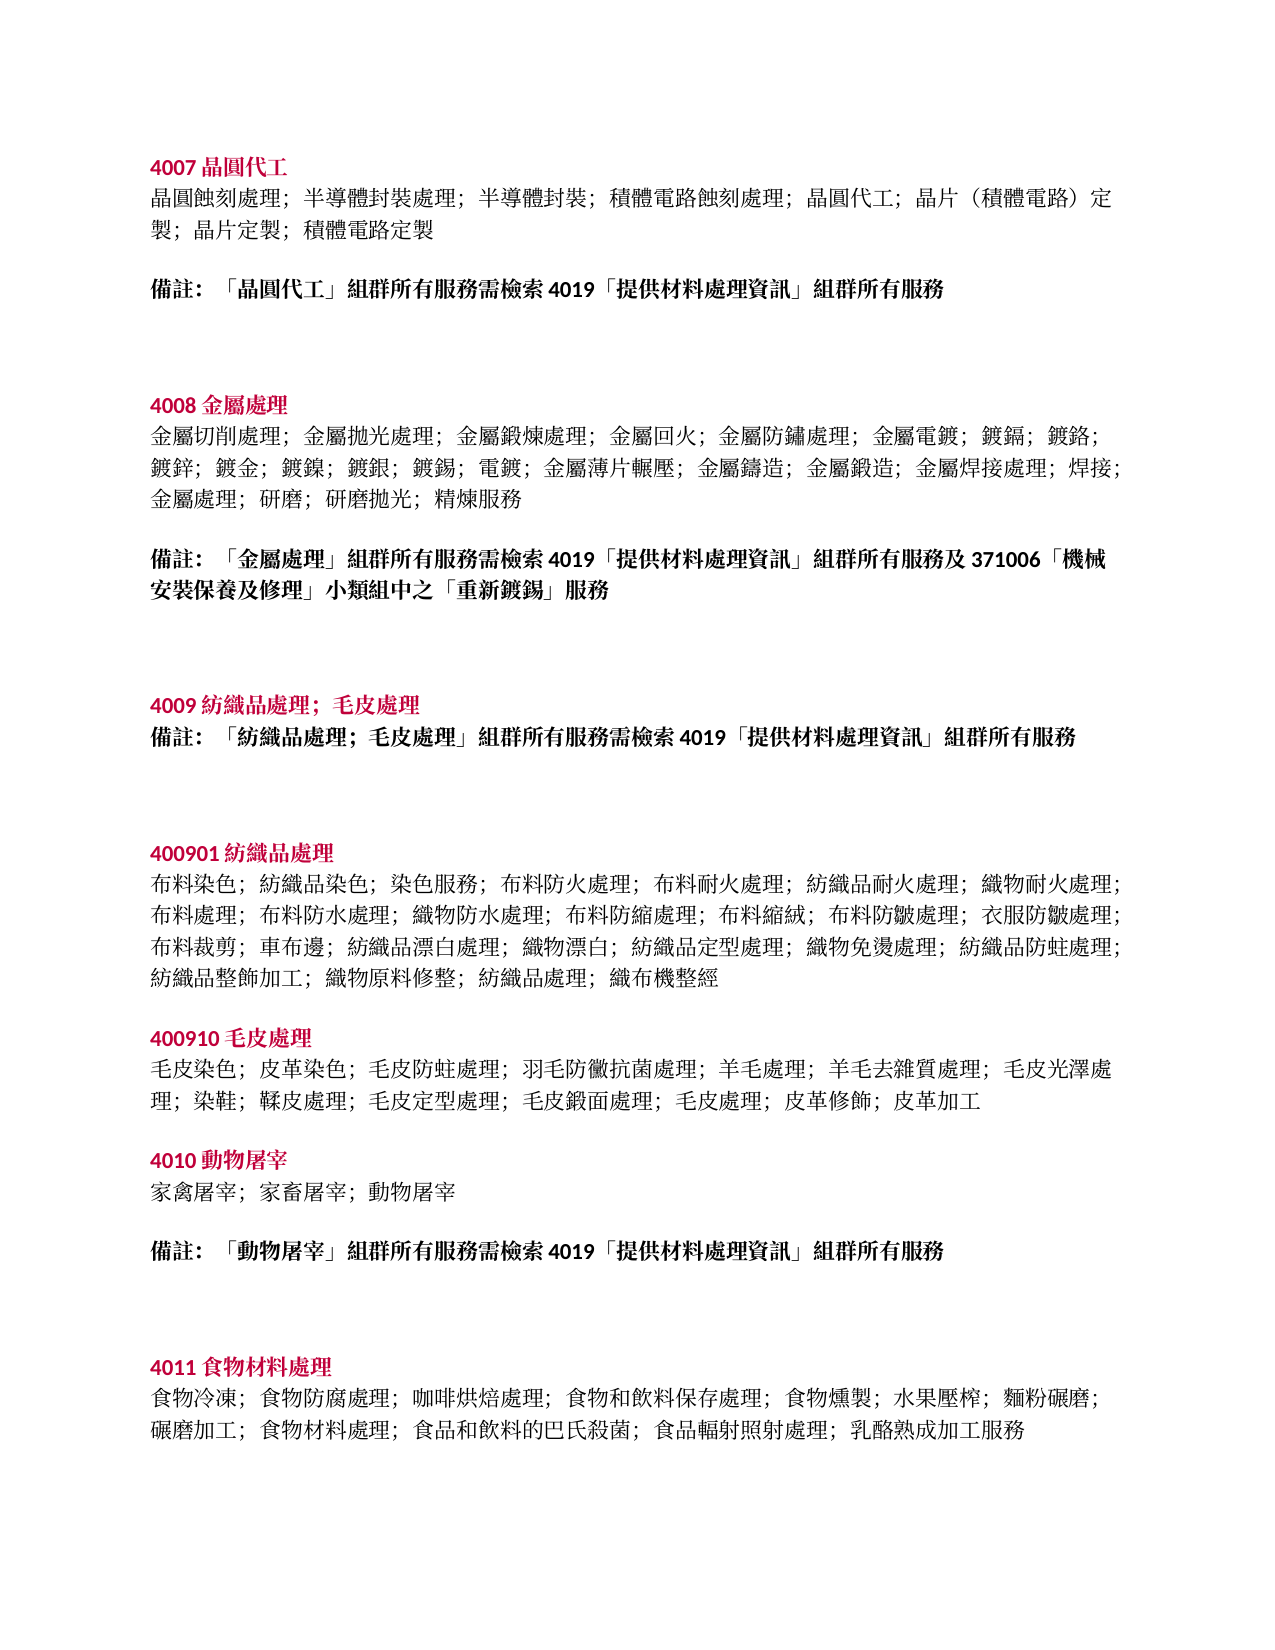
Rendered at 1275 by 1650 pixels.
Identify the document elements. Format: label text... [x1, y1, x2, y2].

text 備註：「晶圓代工」組群所有服務需檢索4019「提供材料處理資訊」組群所有服務 [150, 244, 1125, 360]
text 備註：「紡織品處理；毛皮處理」組群所有服務需檢索4019「提供材料處理資訊」組群所有服務 [150, 720, 1125, 808]
text 毛皮染色；皮革染色；毛皮防蛀處理；羽毛防黴抗菌處理；羊毛處理；羊毛去雜質處理；毛皮光澤處理；染鞋；鞣皮處理；毛皮定型處理；毛皮鍛面處理；毛皮處理；皮革修飾；皮革加工 [150, 1052, 1125, 1115]
text [150, 1444, 1125, 1472]
text 備註：「動物屠宰」組群所有服務需檢索4019「提供材料處理資訊」組群所有服務 [150, 1206, 1125, 1322]
text 4008金屬處理 [150, 360, 1125, 419]
text 備註：「金屬處理」組群所有服務需檢索4019「提供材料處理資訊」組群所有服務及371006「機械安裝保養及修理」小類組中之「重新鍍錫」服務 [150, 514, 1125, 661]
text 400910毛皮處理 [150, 993, 1125, 1052]
text 布料染色；紡織品染色；染色服務；布料防火處理；布料耐火處理；紡織品耐火處理；織物耐火處理；布料處理；布料防水處理；織物防水處理；布料防縮處理；布料縮絨；布料防皺處理；衣服防皺處理；布料裁剪；車布邊；紡織品漂白處理；織物漂白；紡織品定型處理；織物免燙處理；紡織品防蛀處理；紡織品整飾加工；織物原料修整；紡織品處理；織布機整經 [150, 867, 1125, 993]
text 400901紡織品處理 [150, 808, 1125, 867]
text 金屬切削處理；金屬拋光處理；金屬鍛煉處理；金屬回火；金屬防鏽處理；金屬電鍍；鍍鎘；鍍鉻；鍍鋅；鍍金；鍍鎳；鍍銀；鍍錫；電鍍；金屬薄片輾壓；金屬鑄造；金屬鍛造；金屬焊接處理；焊接；金屬處理；研磨；研磨拋光；精煉服務 [150, 419, 1125, 514]
text 4007晶圓代工 [150, 150, 1125, 181]
text 4009紡織品處理；毛皮處理 [150, 661, 1125, 720]
text 食物冷凍；食物防腐處理；咖啡烘焙處理；食物和飲料保存處理；食物燻製；水果壓榨；麵粉碾磨；碾磨加工；食物材料處理；食品和飲料的巴氏殺菌；食品輻射照射處理；乳酪熟成加工服務 [150, 1381, 1125, 1444]
text 4010動物屠宰 [150, 1115, 1125, 1175]
text 4011食物材料處理 [150, 1322, 1125, 1381]
text 家禽屠宰；家畜屠宰；動物屠宰 [150, 1175, 1125, 1206]
text 晶圓蝕刻處理；半導體封裝處理；半導體封裝；積體電路蝕刻處理；晶圓代工；晶片（積體電路）定製；晶片定製；積體電路定製 [150, 181, 1125, 244]
